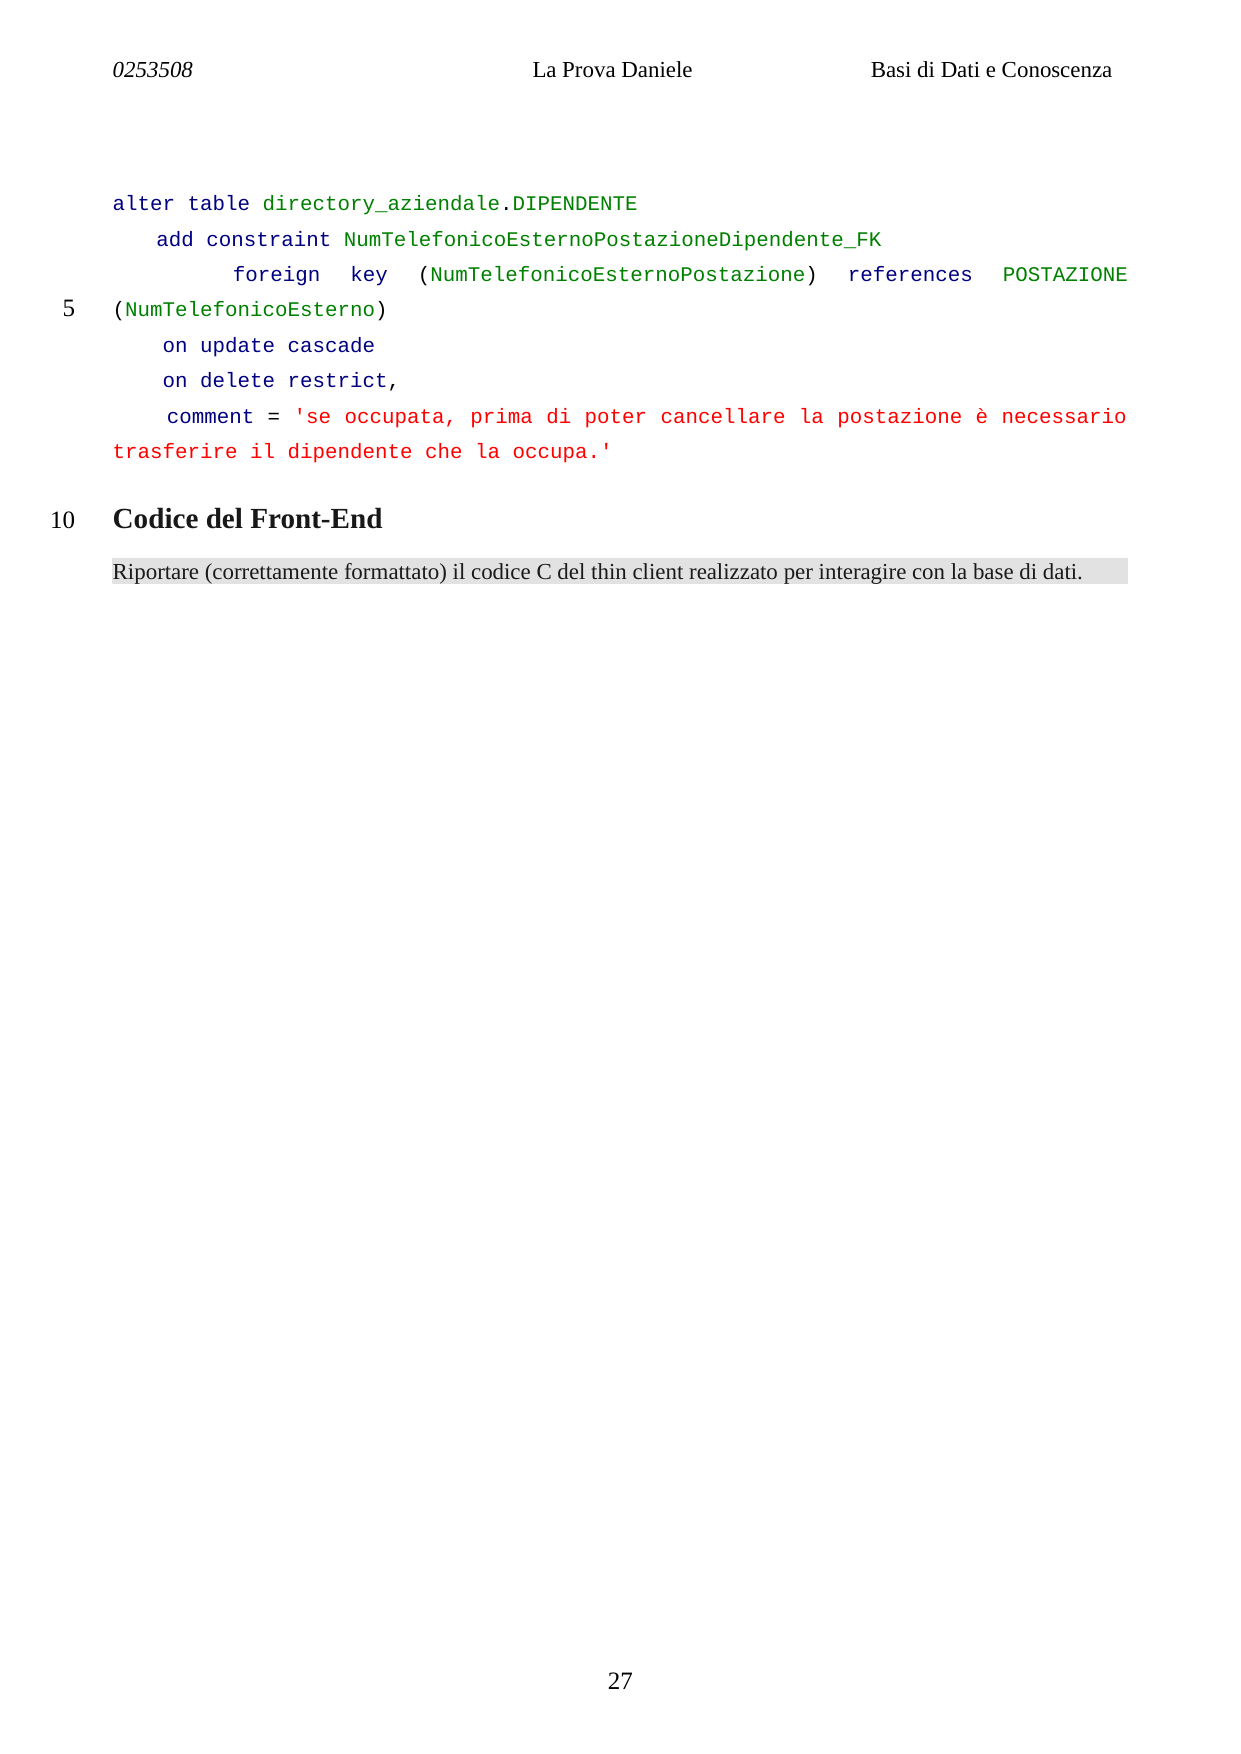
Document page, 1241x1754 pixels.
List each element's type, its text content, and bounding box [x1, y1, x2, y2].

text on delete restrict, [112, 370, 1128, 394]
subtitle Codice del Front-End [112, 501, 1128, 535]
text on update cascade [112, 335, 1128, 358]
text alter table directory_aziendale.DIPENDENTE [112, 193, 1128, 217]
text add constraint NumTelefonicoEsternoPostazioneDipendente_FK [112, 228, 1128, 252]
text Riportare (correttamente formattato) il codice C del thin client realizzato per interagire con la base di dati. [112, 558, 1128, 584]
text foreign key (NumTelefonicoEsternoPostazione) references POSTAZIONE (NumTelefonicoEsterno) [112, 264, 1128, 323]
text comment = 'se occupata, prima di poter cancellare la postazione è necessario trasferire il dipendente che la occupa.' [112, 406, 1128, 465]
